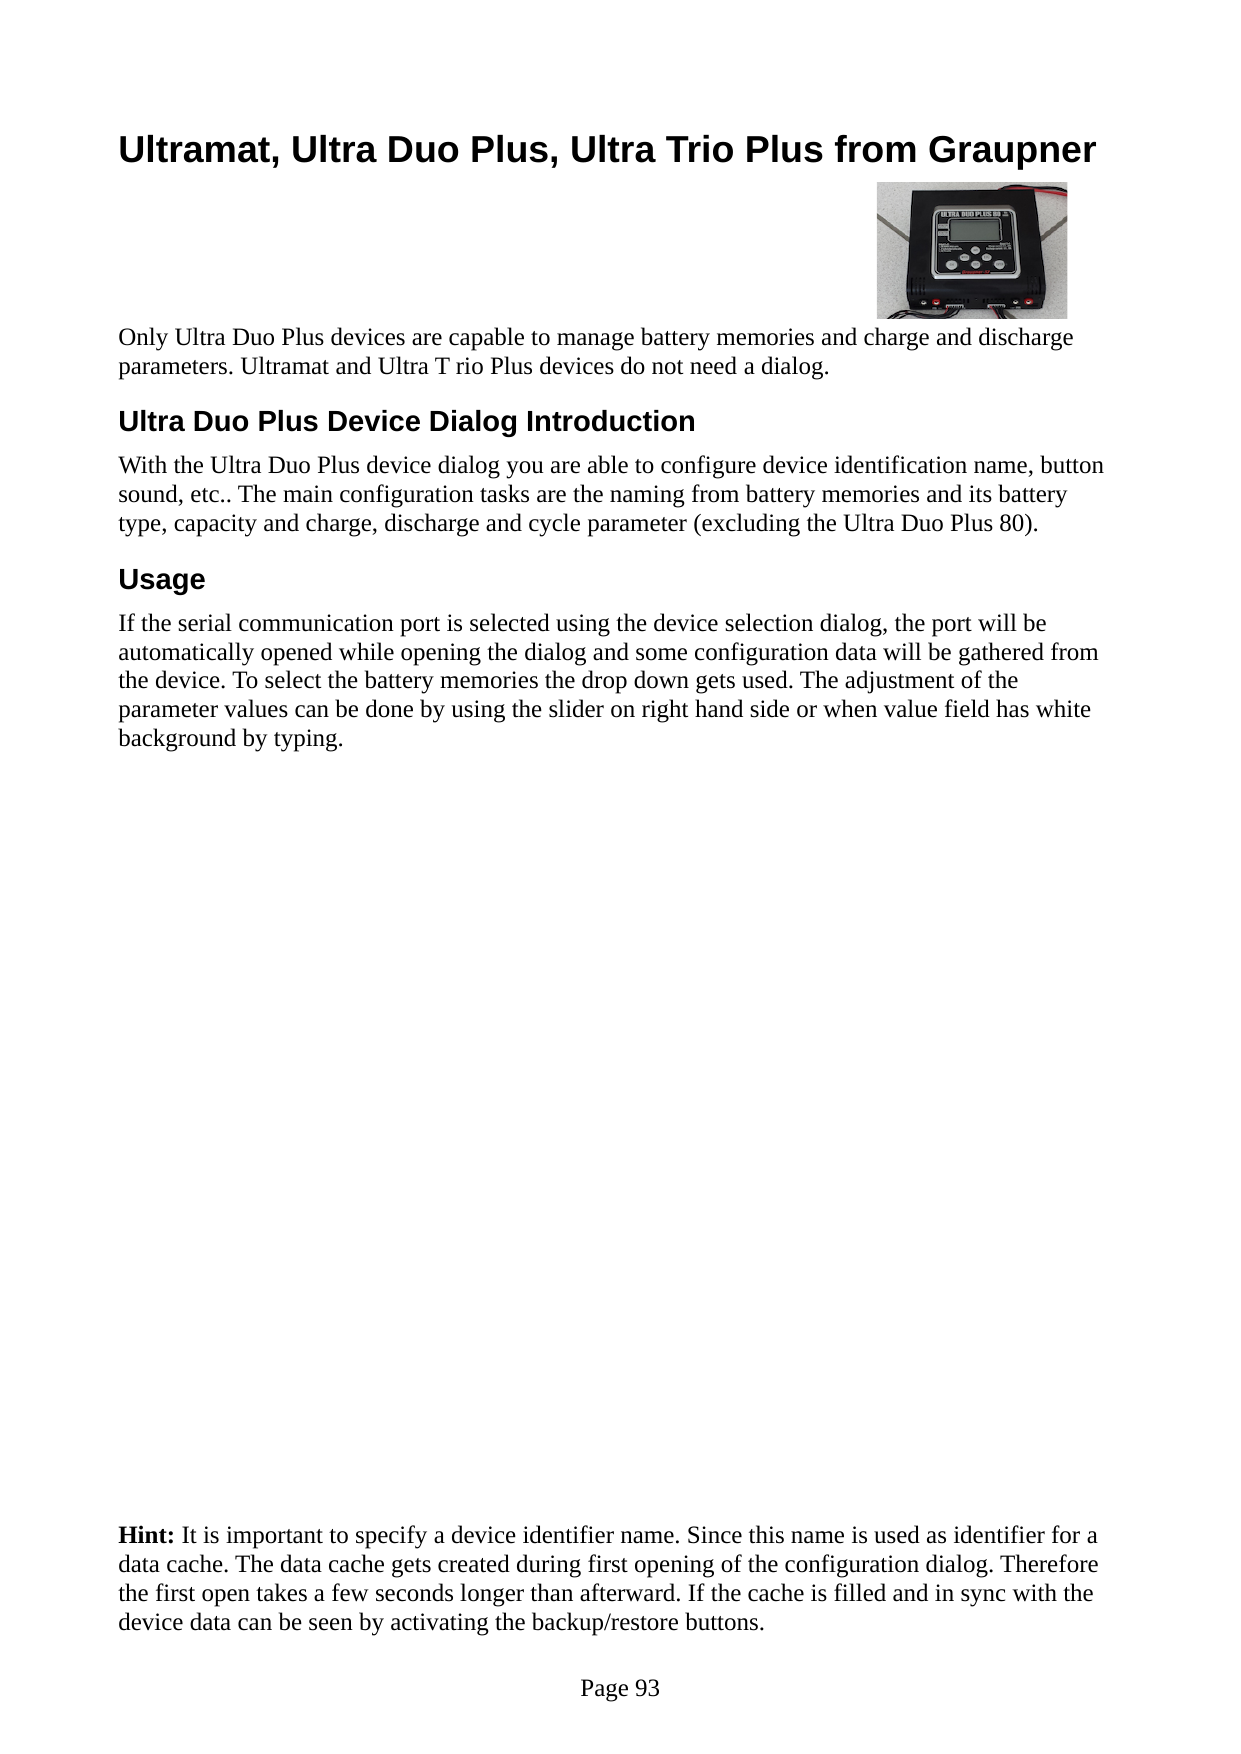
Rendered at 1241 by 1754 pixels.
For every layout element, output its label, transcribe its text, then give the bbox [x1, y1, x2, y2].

text Only Ultra Duo Plus devices are capable to manage battery memories and charge and discharge parameters. Ultramat and Ultra T rio Plus devices do not need a dialog. [118, 319, 1122, 379]
subtitle Ultramat, Ultra Duo Plus, Ultra Trio Plus from Graupner [118, 127, 1122, 170]
text If the serial communication port is selected using the device selection dialog, the port will be automatically opened while opening the dialog and some configuration data will be gathered from the device. To select the battery memories the drop down gets used. The adjustment of the parameter values can be done by using the slider on right hand side or when value field has white background by typing. [118, 608, 1122, 752]
subtitle Usage [118, 562, 1122, 595]
text Hint: It is important to specify a device identifier name. Since this name is used as identifier for a data cache. The data cache gets created during first opening of the configuration dialog. Therefore the first open takes a few seconds longer than afterward. If the cache is filled and in sync with the device data can be seen by activating the backup/restore buttons. [118, 1521, 1122, 1636]
picture [876, 182, 1068, 319]
text With the Ultra Duo Plus device dialog you are able to configure device identification name, button sound, etc.. The main configuration tasks are the naming from battery memories and its battery type, capacity and charge, discharge and cycle parameter (excluding the Ultra Duo Plus 80). [118, 451, 1122, 537]
subtitle Ultra Duo Plus Device Dialog Introduction [118, 404, 1122, 438]
